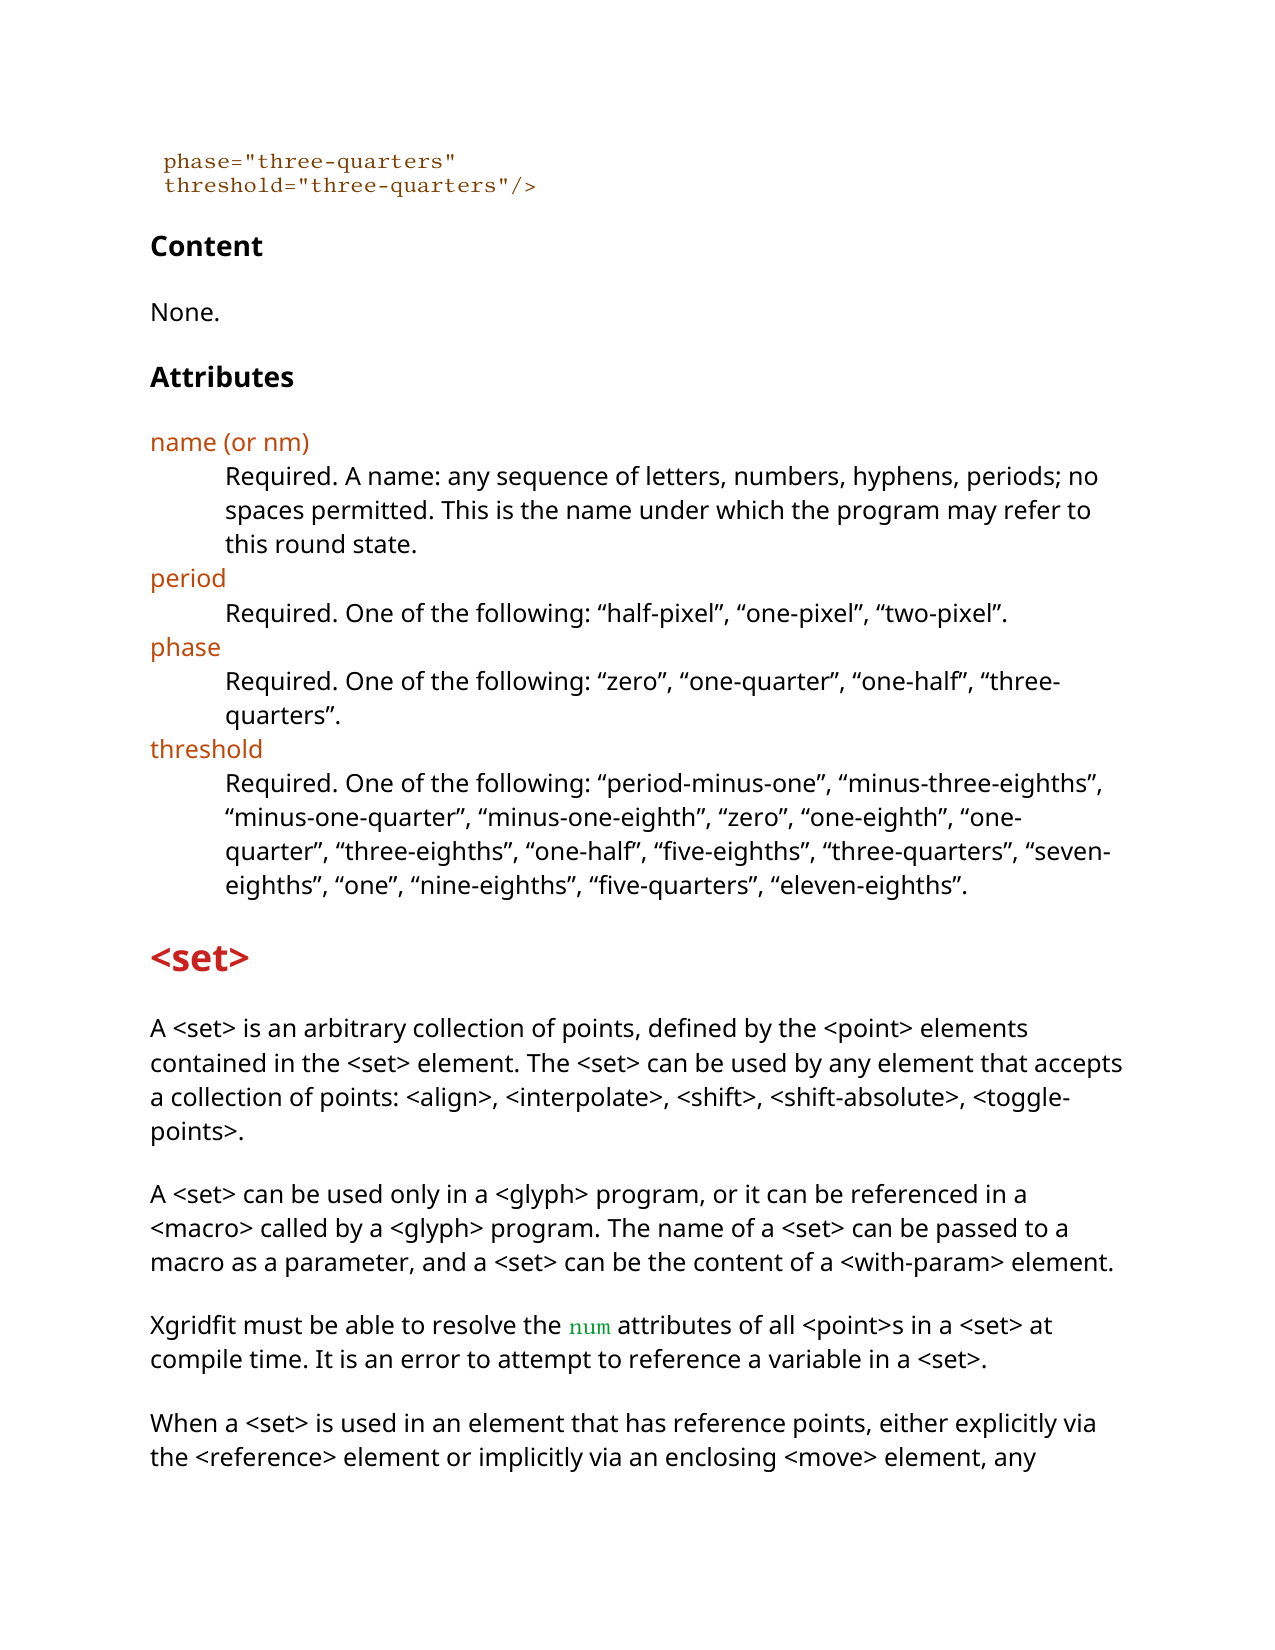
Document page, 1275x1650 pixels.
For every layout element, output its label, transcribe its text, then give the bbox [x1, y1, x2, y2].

text None. [150, 294, 1125, 328]
subtitle <set> [150, 931, 1125, 982]
text period [150, 561, 1125, 595]
text Required. A name: any sequence of letters, numbers, hyphens, periods; no spaces permitted. This is the name under which the program may refer to this round state. [225, 459, 1125, 561]
text Required. One of the following: “half-pixel”, “one-pixel”, “two-pixel”. [225, 595, 1125, 629]
text phase [150, 629, 1125, 663]
text Required. One of the following: “period-minus-one”, “minus-three-eighths”, “minus-one-quarter”, “minus-one-eighth”, “zero”, “one-eighth”, “one-quarter”, “three-eighths”, “one-half”, “five-eighths”, “three-quarters”, “seven-eighths”, “one”, “nine-eighths”, “five-quarters”, “eleven-eighths”. [225, 766, 1125, 902]
text A <set> is an arbitrary collection of points, defined by the <point> elements contained in the <set> element. The <set> can be used by any element that accepts a collection of points: <align>, <interpolate>, <shift>, <shift-absolute>, <toggle-points>. [150, 1011, 1125, 1147]
text phase="three-quarters" [150, 150, 1125, 174]
text When a <set> is used in an element that has reference points, either explicitly via the <reference> element or implicitly via an enclosing <move> element, any [150, 1405, 1125, 1473]
text name (or nm) [150, 425, 1125, 459]
text threshold [150, 731, 1125, 766]
subtitle Attributes [150, 357, 1125, 396]
subtitle Content [150, 227, 1125, 265]
text A <set> can be used only in a <glyph> program, or it can be referenced in a <macro> called by a <glyph> program. The name of a <set> can be passed to a macro as a parameter, and a <set> can be the content of a <with-param> element. [150, 1177, 1125, 1279]
text threshold="three-quarters"/> [150, 174, 1125, 197]
text Xgridfit must be able to resolve the num attributes of all <point>s in a <set> at compile time. It is an error to attempt to reference a variable in a <set>. [150, 1308, 1125, 1376]
text Required. One of the following: “zero”, “one-quarter”, “one-half”, “three-quarters”. [225, 663, 1125, 731]
